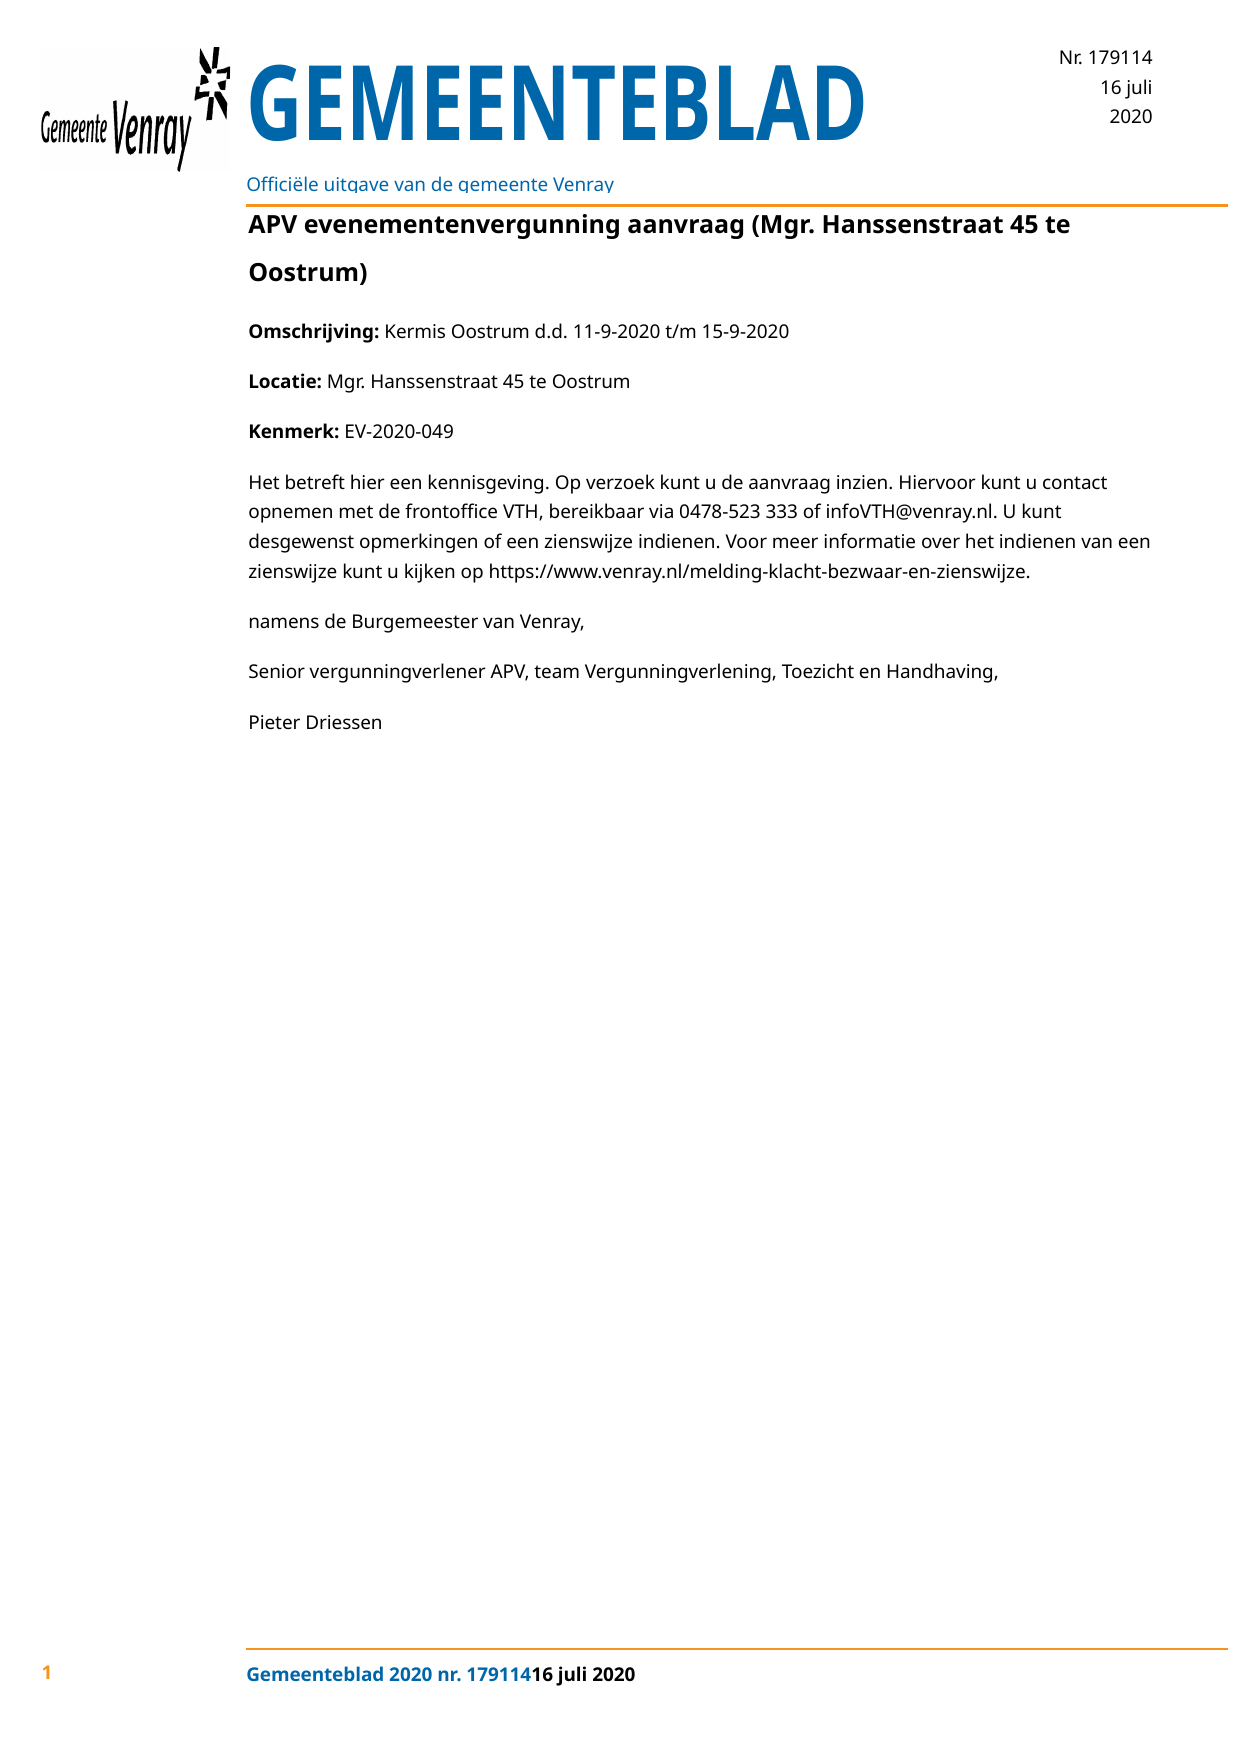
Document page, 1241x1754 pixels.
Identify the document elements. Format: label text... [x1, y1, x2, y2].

text APV evenementenvergunning aanvraag (Mgr. Hanssenstraat 45 te Oostrum) [248, 207, 1152, 288]
text Kenmerk: EV-2020-049 [248, 419, 1152, 444]
text Pieter Driessen [248, 709, 1152, 735]
picture [41, 47, 231, 172]
text Locatie: Mgr. Hanssenstraat 45 te Oostrum [248, 368, 1152, 394]
text Het betreft hier een kennisgeving. Op verzoek kunt u de aanvraag inzien. Hiervoor kunt u contact opnemen met de frontoffice VTH, bereikbaar via 0478-523 333 of infoVTH@venray.nl. U kunt desgewenst opmerkingen of een zienswijze indienen. Voor meer informatie over het indienen van een zienswijze kunt u kijken op https://www.venray.nl/melding-klacht-bezwaar-en-zienswijze. [248, 469, 1152, 584]
text Omschrijving: Kermis Oostrum d.d. 11-9-2020 t/m 15-9-2020 [248, 318, 1152, 344]
text namens de Burgemeester van Venray, [248, 608, 1152, 634]
text Senior vergunningverlener APV, team Vergunningverlening, Toezicht en Handhaving, [248, 659, 1152, 684]
